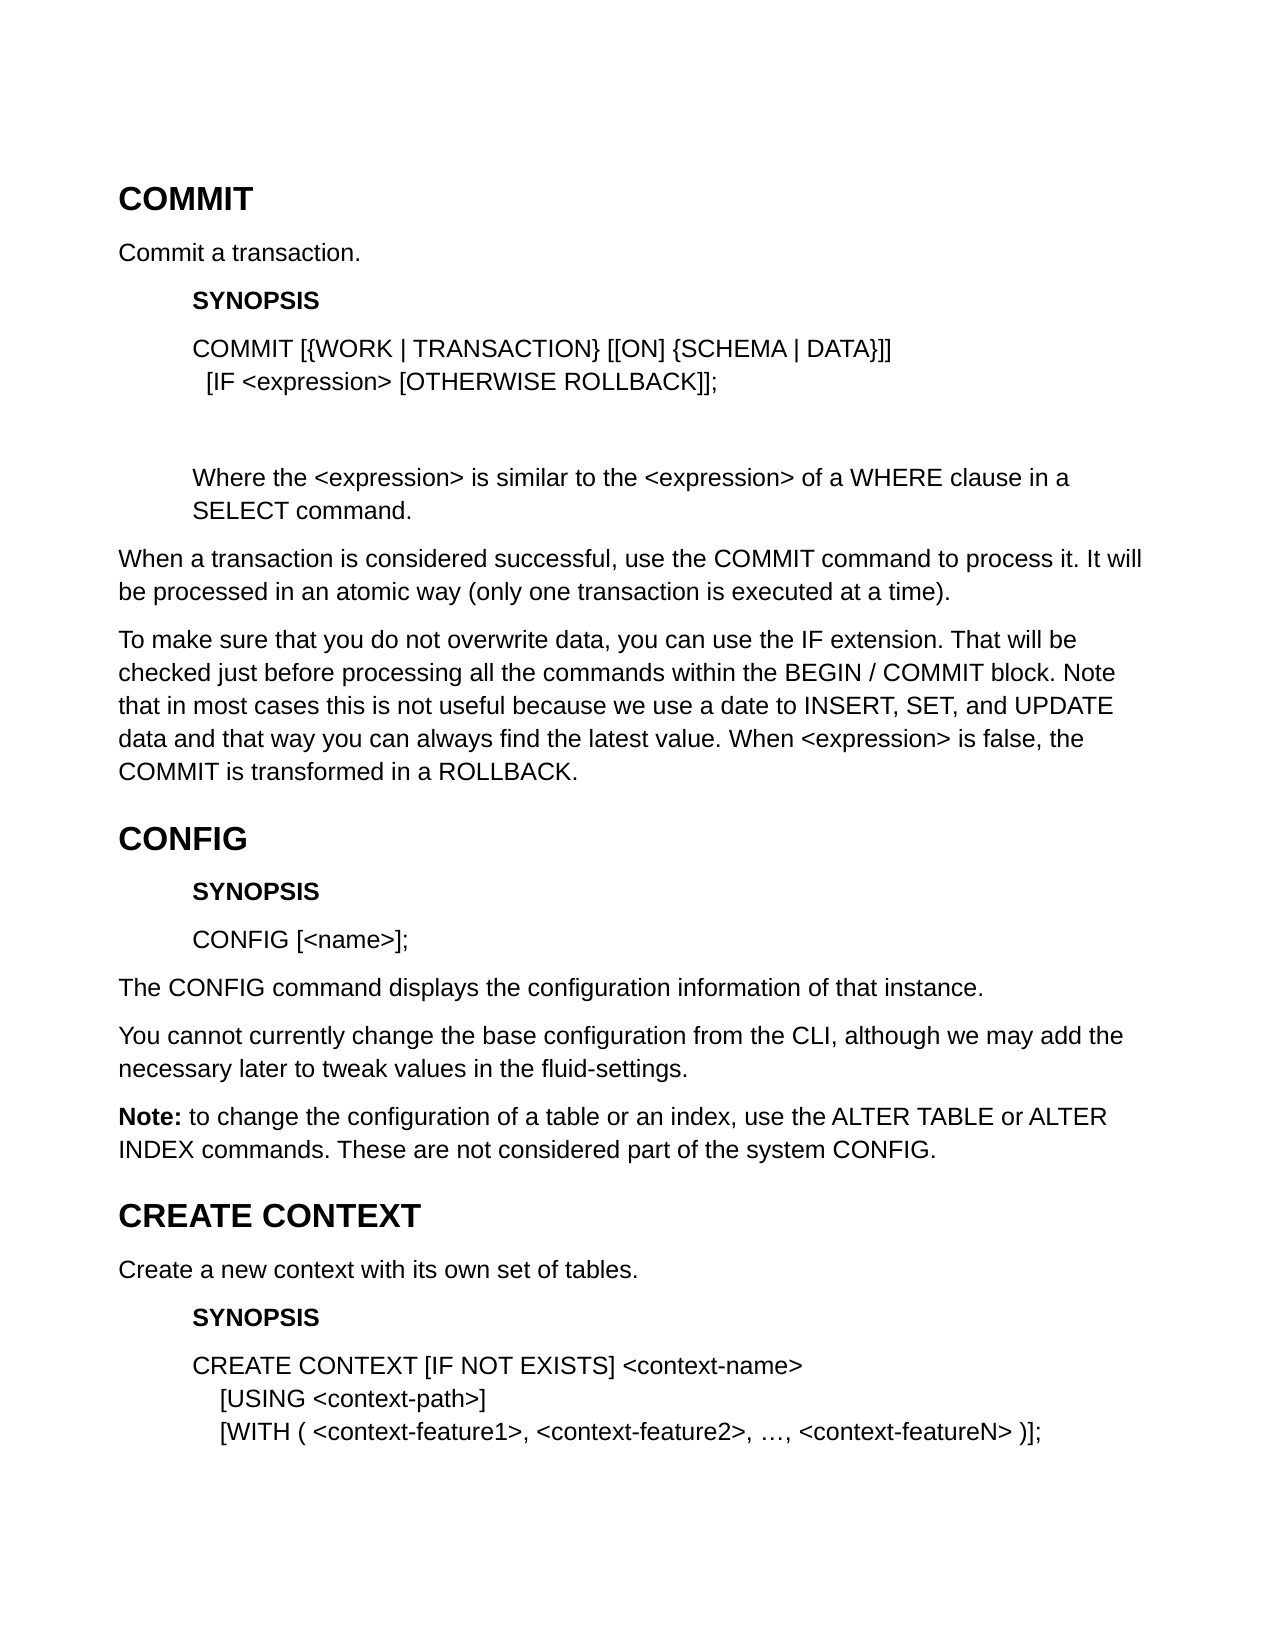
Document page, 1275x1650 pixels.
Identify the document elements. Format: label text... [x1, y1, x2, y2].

text SYNOPSIS [192, 877, 1157, 906]
subtitle CREATE CONTEXT [118, 1196, 1157, 1235]
text COMMIT [{WORK | TRANSACTION} [[ON] {SCHEMA | DATA}]] [IF <expression> [OTHERWISE ROLLBACK]]; [192, 334, 1157, 396]
text The CONFIG command displays the configuration information of that instance. [118, 973, 1157, 1002]
text SYNOPSIS [192, 1303, 1157, 1332]
text SYNOPSIS [192, 286, 1157, 315]
text Commit a transaction. [118, 238, 1157, 267]
text You cannot currently change the base configuration from the CLI, although we may add the necessary later to tweak values in the fluid-settings. [118, 1021, 1157, 1083]
text Where the <expression> is similar to the <expression> of a WHERE clause in a SELECT command. [192, 463, 1157, 525]
text CREATE CONTEXT [IF NOT EXISTS] <context-name> [USING <context-path>] [WITH ( <context-feature1>, <context-feature2>, …, <context-featureN> )]; [192, 1351, 1157, 1446]
text To make sure that you do not overwrite data, you can use the IF extension. That will be checked just before processing all the commands within the BEGIN / COMMIT block. Note that in most cases this is not useful because we use a date to INSERT, SET, and UPDATE data and that way you can always find the latest value. When <expression> is false, the COMMIT is transformed in a ROLLBACK. [118, 625, 1157, 786]
subtitle COMMIT [118, 179, 1157, 218]
subtitle CONFIG [118, 818, 1157, 857]
text When a transaction is considered successful, use the COMMIT command to process it. It will be processed in an atomic way (only one transaction is executed at a time). [118, 544, 1157, 606]
text CONFIG [<name>]; [192, 925, 1157, 954]
text Create a new context with its own set of tables. [118, 1255, 1157, 1284]
text Note: to change the configuration of a table or an index, use the ALTER TABLE or ALTER INDEX commands. These are not considered part of the system CONFIG. [118, 1102, 1157, 1164]
